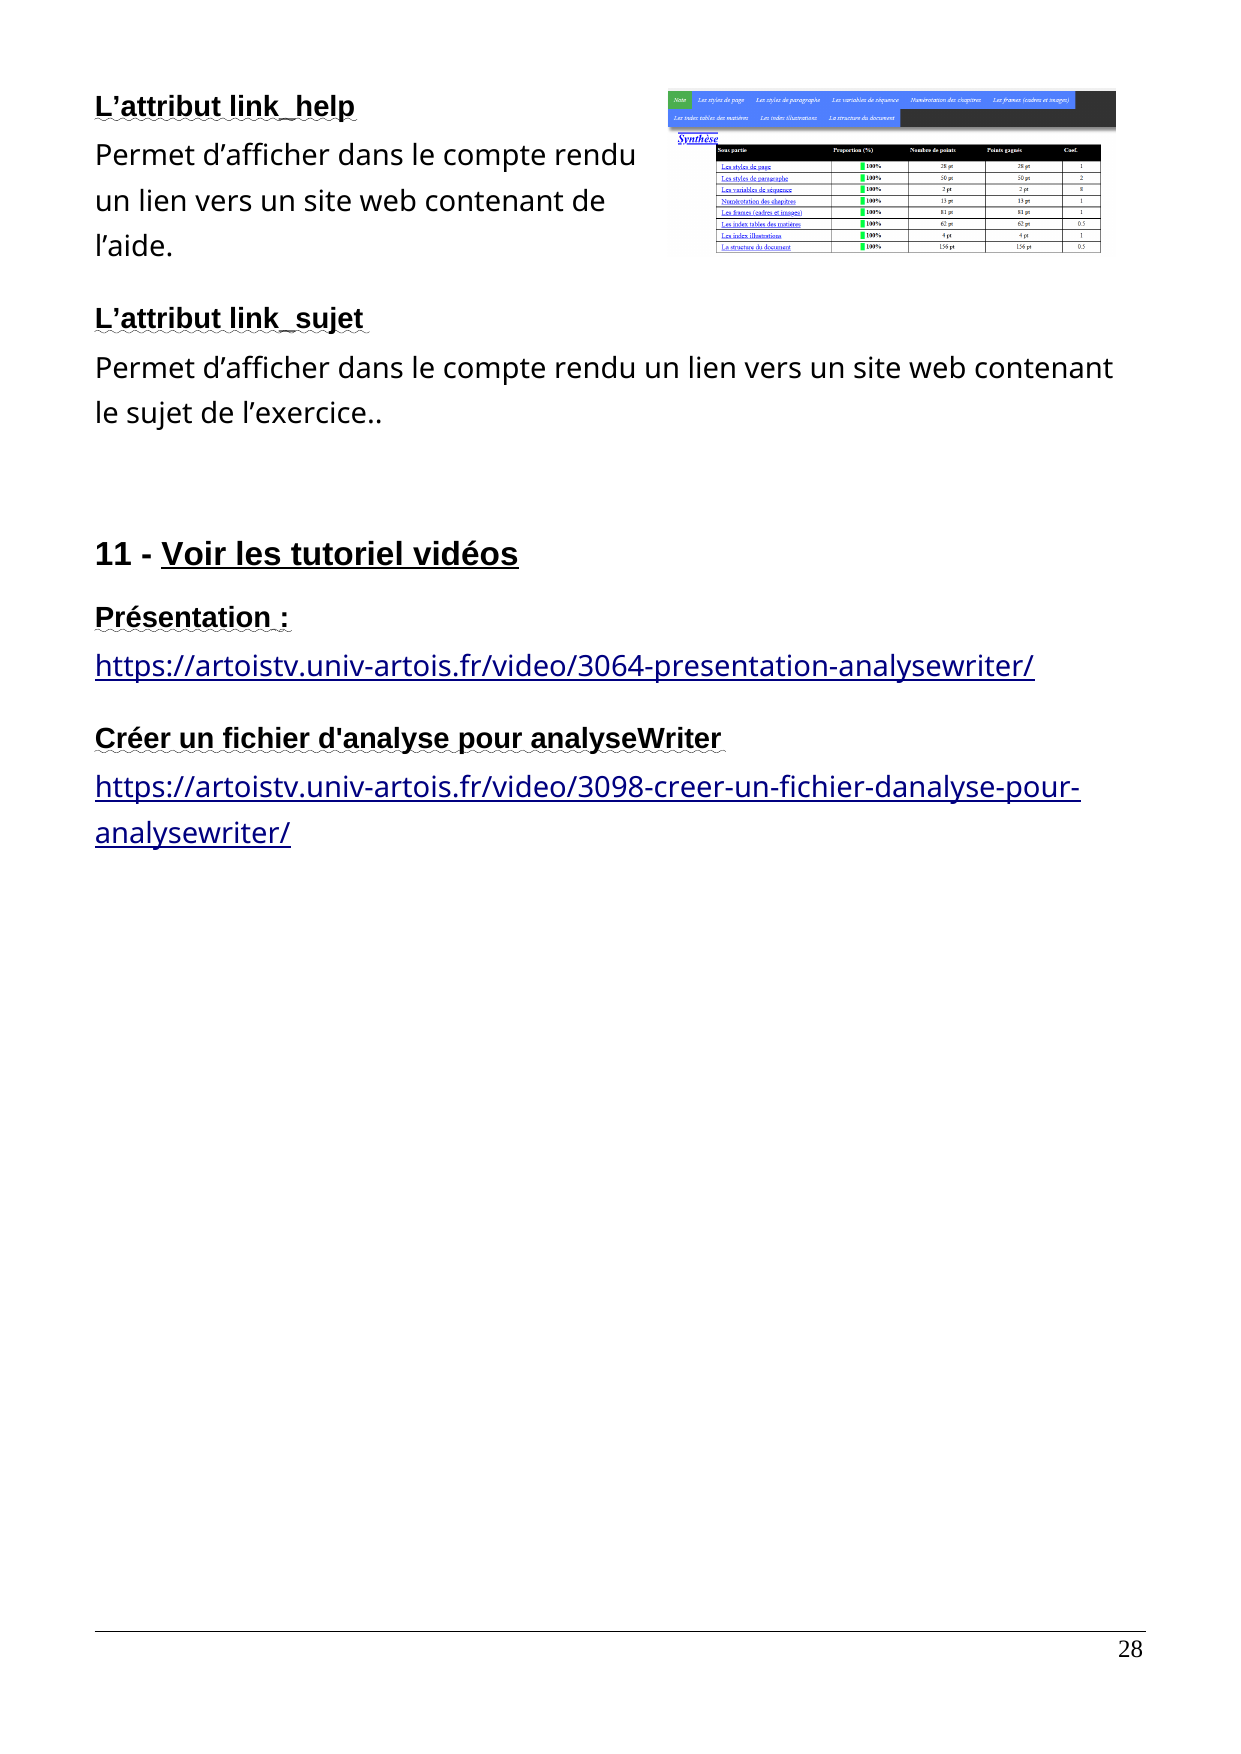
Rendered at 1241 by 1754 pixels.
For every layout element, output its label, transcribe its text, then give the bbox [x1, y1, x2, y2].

text Permet d’afficher dans le compte rendu un lien vers un site web contenant de l’aide. [94, 134, 1146, 265]
picture [667, 88, 1116, 257]
subtitle L’attribut link_help [94, 88, 667, 122]
subtitle Présentation : [94, 599, 1146, 633]
subtitle Voir les tutoriel vidéos [94, 534, 1146, 572]
subtitle Créer un fichier d'analyse pour analyseWriter [94, 721, 1146, 754]
text Permet d’afficher dans le compte rendu un lien vers un site web contenant le sujet de l’exercice.. [94, 347, 1146, 432]
text https://artoistv.univ-artois.fr/video/3064-presentation-analysewriter/ [94, 646, 1146, 685]
subtitle [1116, 88, 1146, 122]
subtitle L’attribut link_sujet [94, 301, 1146, 334]
text https://artoistv.univ-artois.fr/video/3098-creer-un-fichier-danalyse-pour-analysewriter/ [94, 767, 1146, 852]
